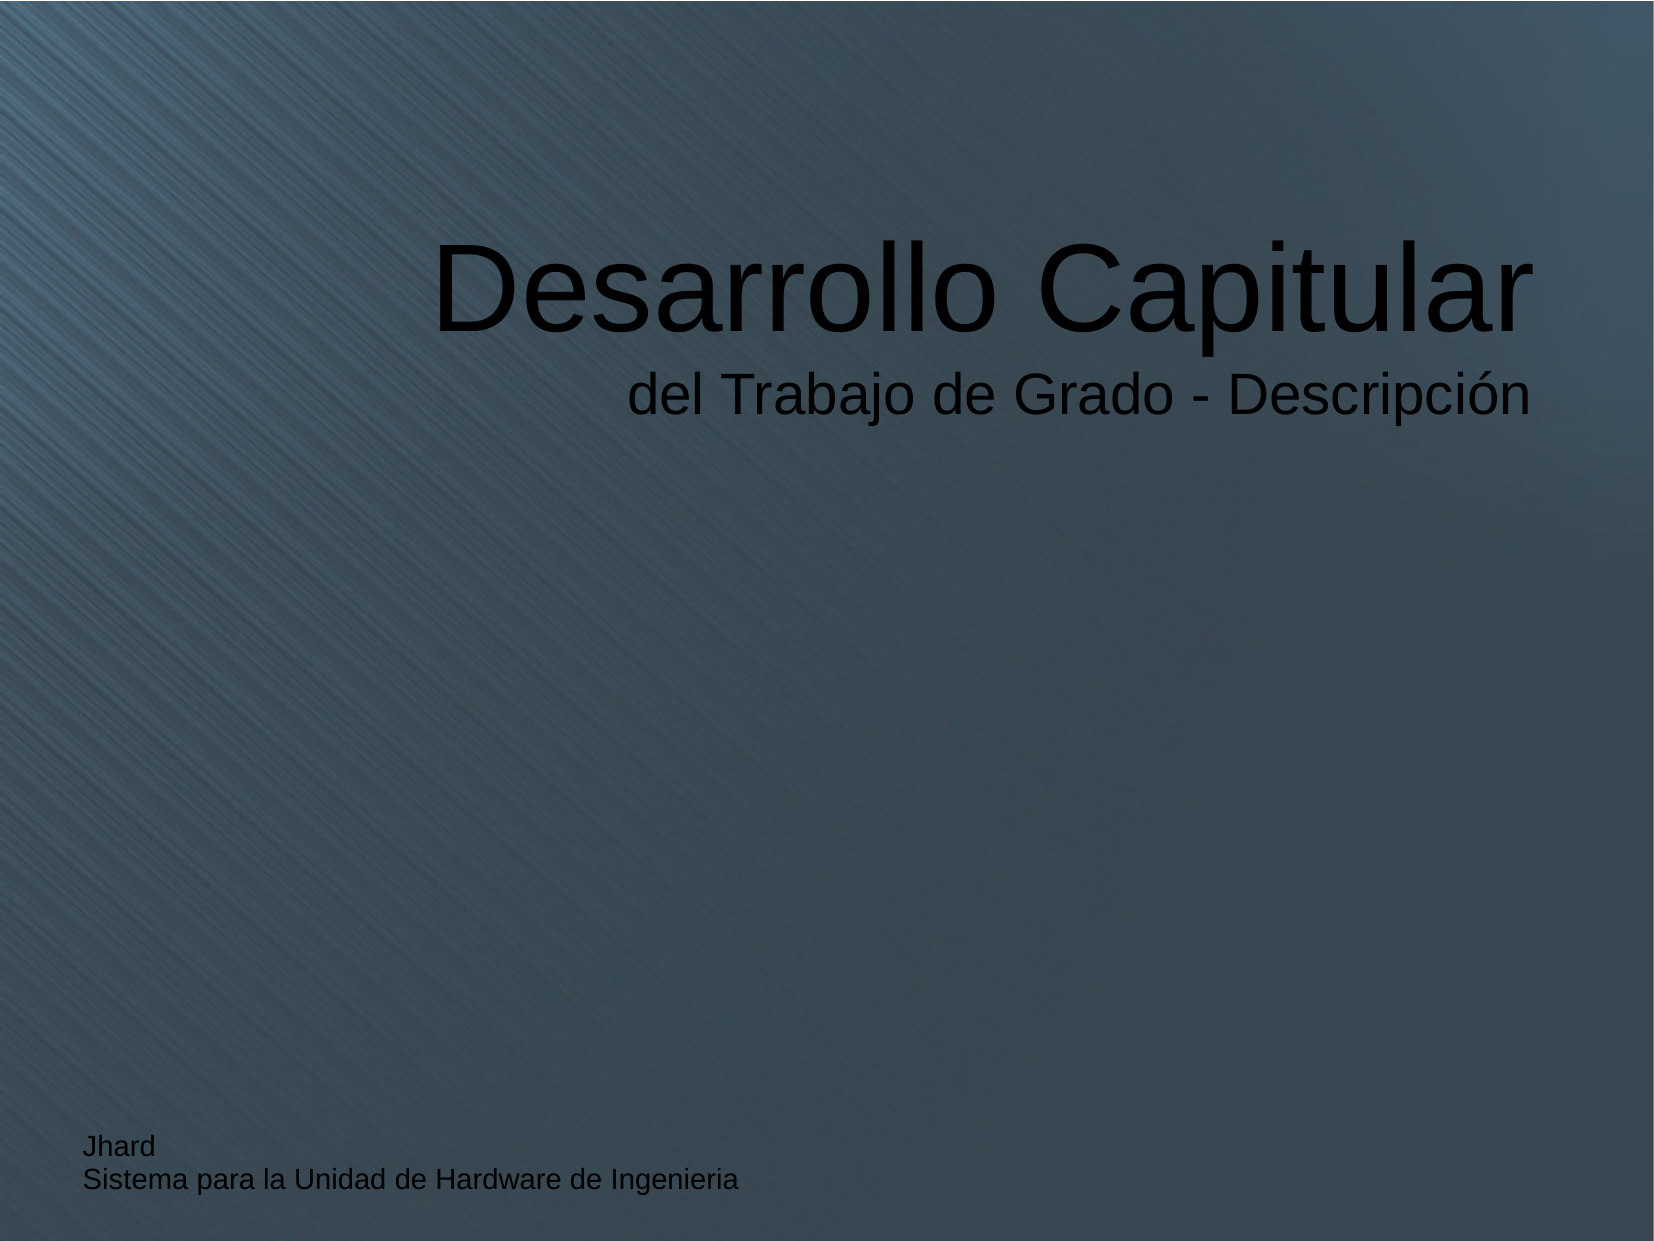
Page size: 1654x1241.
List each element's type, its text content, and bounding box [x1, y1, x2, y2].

text_box del Trabajo de Grado - Descripción [603, 354, 1548, 435]
title Desarrollo Capitular [295, 191, 1536, 384]
picture [0, 1, 1654, 1241]
